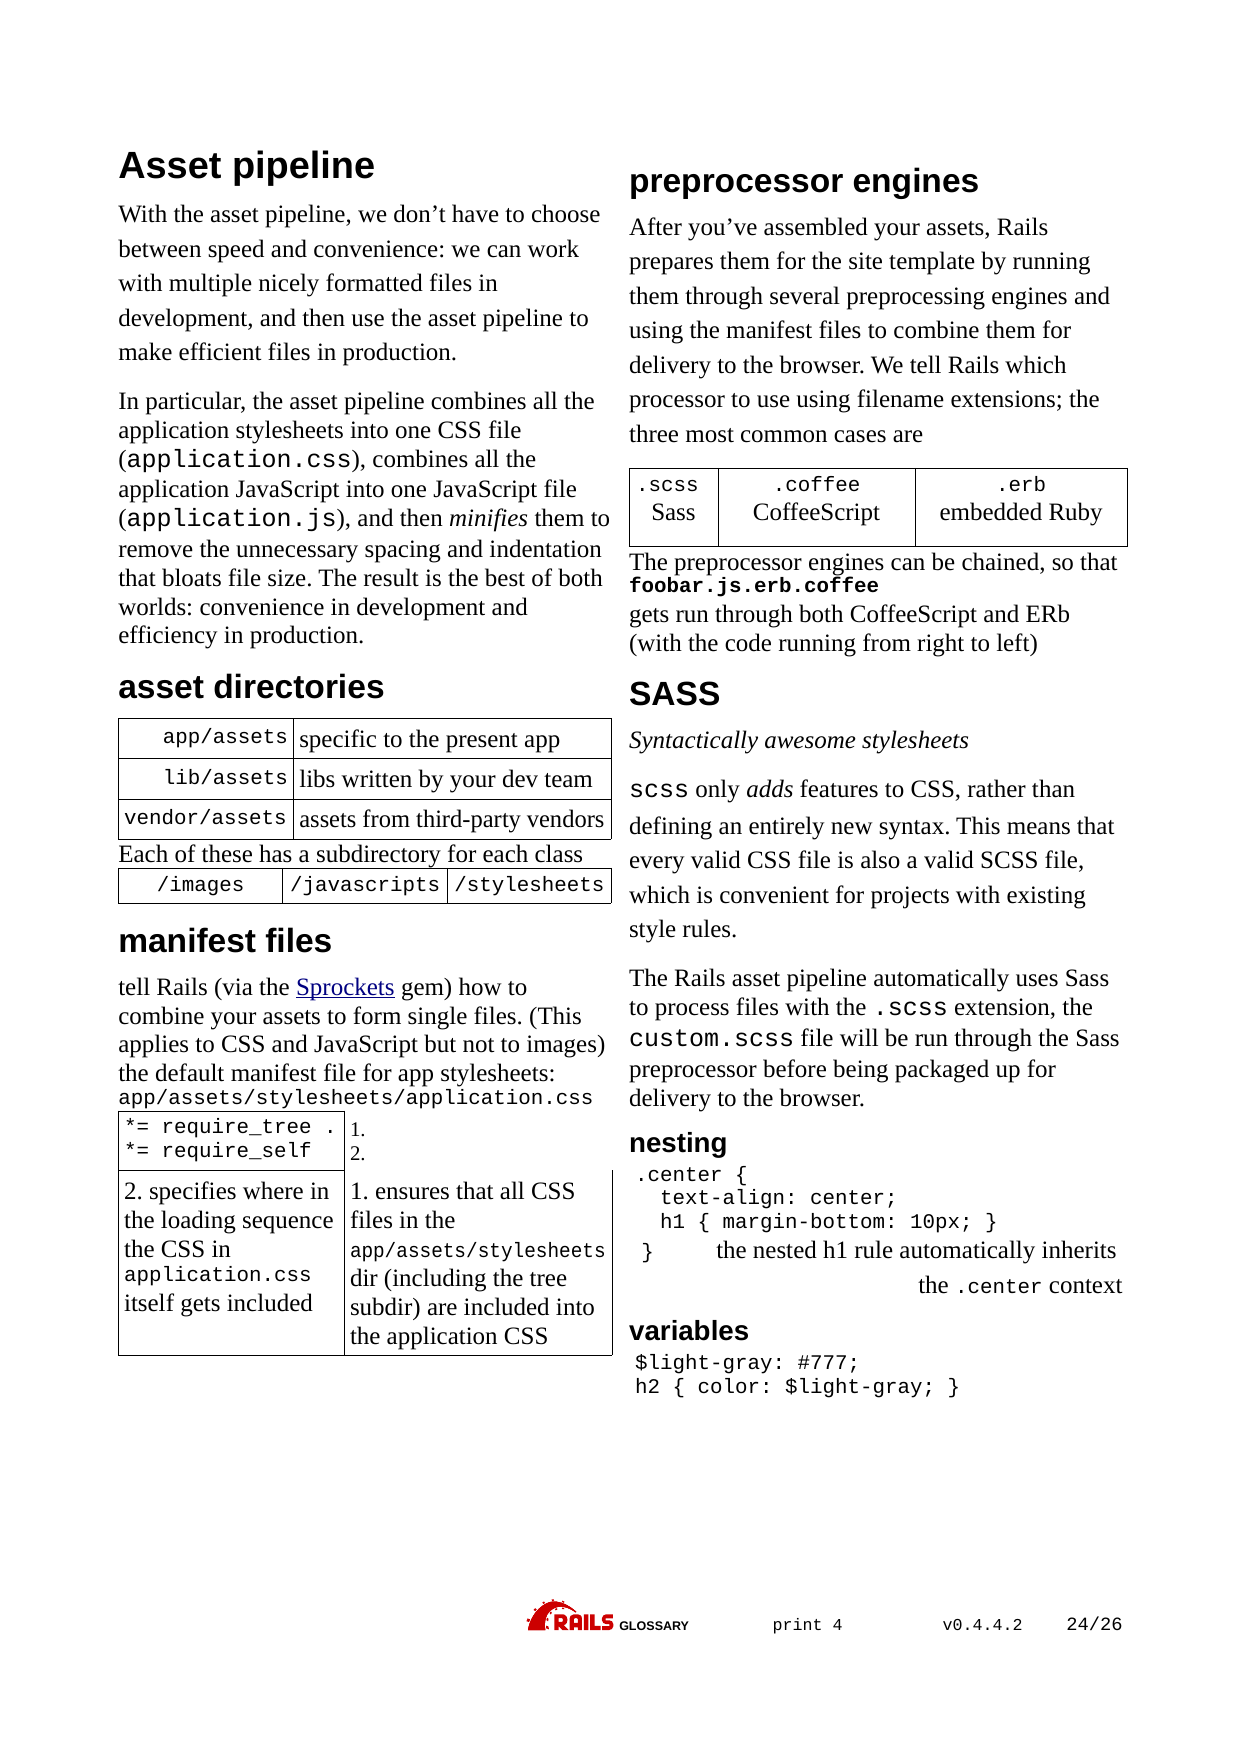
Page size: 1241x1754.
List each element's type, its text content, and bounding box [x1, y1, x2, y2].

table_header .center { text-align: center; h1 { margin-bottom: 10px; } } the nested h1 rule automatically inherits [629, 1158, 1122, 1270]
table_header specific to the present app [294, 719, 611, 758]
table_cell 1. ensures that all CSS files in the app/assets/stylesheets dir (including the tree subdir) are included into the application CSS [345, 1170, 612, 1355]
text foobar.js.erb.coffee [629, 575, 1122, 599]
subtitle manifest files [118, 921, 611, 959]
subtitle variables [629, 1314, 1122, 1346]
table_cell vendor/assets [119, 800, 293, 839]
subtitle preprocessor engines [629, 161, 1122, 199]
subtitle nesting [629, 1126, 1122, 1158]
text gets run through both CoffeeScript and ERb (with the code running from right to left) [629, 599, 1122, 656]
table_header /javascripts [283, 869, 447, 903]
table_header *= require_tree . *= require_self [119, 1112, 344, 1170]
subtitle SASS [629, 674, 1122, 713]
text app/assets/stylesheets/application.css [118, 1087, 611, 1111]
table_header .erb embedded Ruby [916, 469, 1127, 546]
table_cell lib/assets [119, 759, 293, 799]
text tell Rails (via the Sprockets gem) how to combine your assets to form single files. (This applies to CSS and JavaScript but not to images) [118, 972, 611, 1058]
table_header /stylesheets [448, 869, 611, 903]
text After you’ve assembled your assets, Rails prepares them for the site template by running them through several preprocessing engines and using the manifest files to combine them for delivery to the browser. We tell Rails which processor to use using filename extensions; the three most common cases are [629, 212, 1122, 448]
subtitle asset directories [118, 667, 611, 706]
text With the asset pipeline, we don’t have to choose between speed and convenience: we can work with multiple nicely formatted files in development, and then use the asset pipeline to make efficient files in production. [118, 199, 611, 366]
text The preprocessor engines can be chained, so that [629, 547, 1122, 575]
table_header .coffee CoffeeScript [719, 469, 915, 546]
table_header .scss Sass [630, 469, 718, 546]
table_header 1. 2. [345, 1111, 612, 1170]
text scss only adds features to CSS, rather than defining an entirely new syntax. This means that every valid CSS file is also a valid SCSS file, which is convenient for projects with existing style rules. [629, 774, 1122, 943]
text the default manifest file for app stylesheets: [118, 1058, 611, 1087]
text the .center context [629, 1270, 1122, 1299]
text Syntactically awesome stylesheets [629, 725, 1122, 754]
text Each of these has a subdirectory for each class [118, 840, 611, 868]
table_cell libs written by your dev team [294, 759, 611, 799]
text The Rails asset pipeline automatically uses Sass to process files with the .scss extension, the custom.scss file will be run through the Sass preprocessor before being packaged up for delivery to the browser. [629, 963, 1122, 1111]
table_cell 2. specifies where in the loading sequence the CSS in application.css itself gets included [119, 1171, 344, 1355]
table_header /images [119, 869, 282, 903]
text In particular, the asset pipeline combines all the application stylesheets into one CSS file (application.css), combines all the application JavaScript into one JavaScript file (application.js), and then minifies them to remove the unnecessary spacing and indentation that bloats file size. The result is the best of both worlds: convenience in development and efficiency in production. [118, 386, 611, 649]
table_header app/assets [119, 719, 293, 758]
table_cell assets from third-party vendors [294, 800, 611, 839]
table_header $light-gray: #777; h2 { color: $light-gray; } [629, 1346, 1122, 1405]
subtitle Asset pipeline [118, 143, 611, 187]
